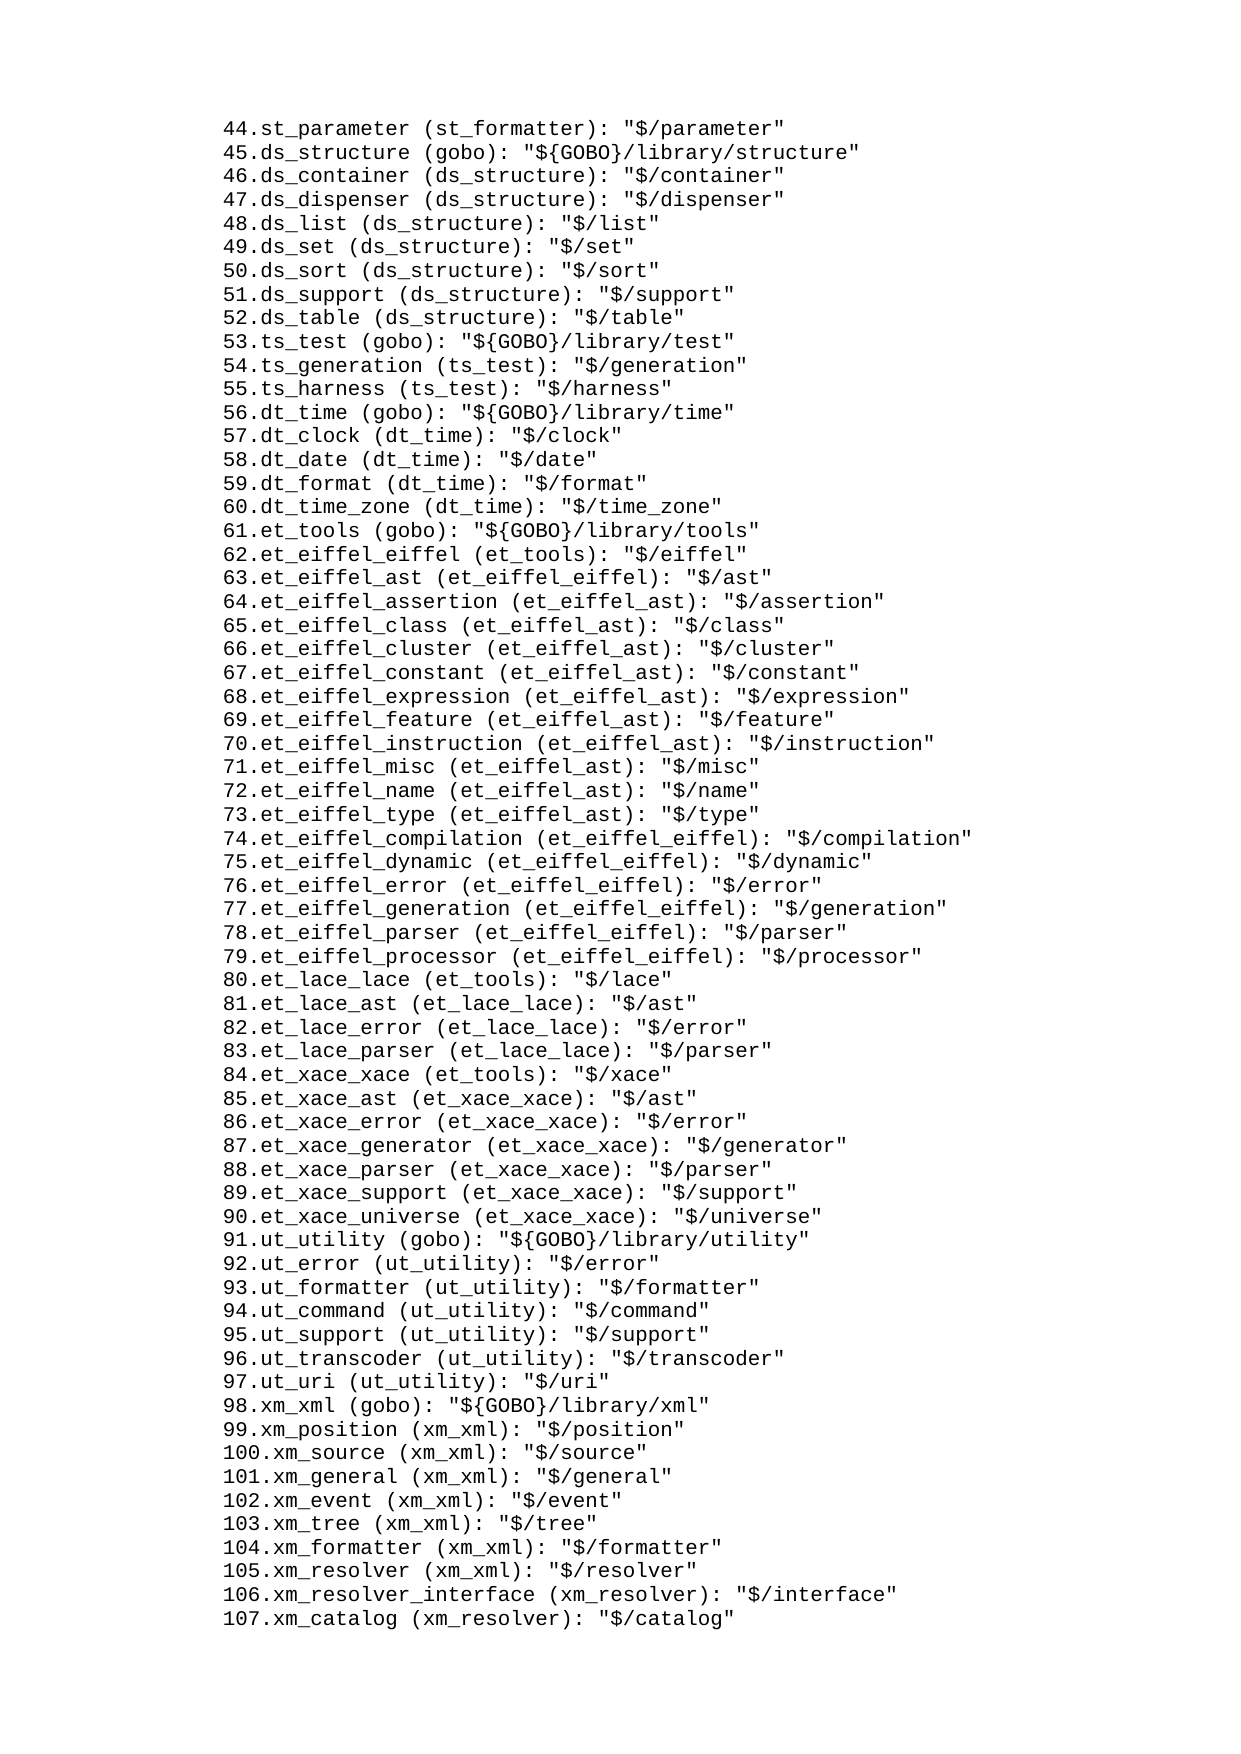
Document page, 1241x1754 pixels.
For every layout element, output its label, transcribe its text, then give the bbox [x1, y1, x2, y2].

list et_eiffel_parser (et_eiffel_eiffel): "$/parser" [223, 922, 1092, 946]
list et_xace_universe (et_xace_xace): "$/universe" [223, 1206, 1092, 1229]
list et_xace_generator (et_xace_xace): "$/generator" [223, 1135, 1092, 1158]
list et_eiffel_processor (et_eiffel_eiffel): "$/processor" [223, 946, 1092, 969]
list dt_time_zone (dt_time): "$/time_zone" [223, 496, 1092, 520]
list et_lace_error (et_lace_lace): "$/error" [223, 1017, 1092, 1040]
list ts_generation (ts_test): "$/generation" [223, 354, 1092, 378]
list et_eiffel_name (et_eiffel_ast): "$/name" [223, 780, 1092, 804]
list ds_table (ds_structure): "$/table" [223, 307, 1092, 331]
list et_eiffel_cluster (et_eiffel_ast): "$/cluster" [223, 638, 1092, 662]
list xm_catalog (xm_resolver): "$/catalog" [223, 1608, 1092, 1631]
list ds_support (ds_structure): "$/support" [223, 284, 1092, 307]
list et_xace_xace (et_tools): "$/xace" [223, 1064, 1092, 1088]
list et_eiffel_eiffel (et_tools): "$/eiffel" [223, 544, 1092, 567]
list ut_uri (ut_utility): "$/uri" [223, 1371, 1092, 1395]
list xm_tree (xm_xml): "$/tree" [223, 1513, 1092, 1537]
list et_lace_ast (et_lace_lace): "$/ast" [223, 993, 1092, 1017]
list et_eiffel_generation (et_eiffel_eiffel): "$/generation" [223, 898, 1092, 922]
list et_xace_support (et_xace_xace): "$/support" [223, 1182, 1092, 1206]
list et_eiffel_ast (et_eiffel_eiffel): "$/ast" [223, 567, 1092, 591]
list ts_test (gobo): "${GOBO}/library/test" [223, 331, 1092, 354]
list ut_transcoder (ut_utility): "$/transcoder" [223, 1348, 1092, 1371]
list ds_set (ds_structure): "$/set" [223, 236, 1092, 260]
list et_tools (gobo): "${GOBO}/library/tools" [223, 520, 1092, 544]
list xm_xml (gobo): "${GOBO}/library/xml" [223, 1395, 1092, 1419]
list ut_formatter (ut_utility): "$/formatter" [223, 1277, 1092, 1300]
list dt_clock (dt_time): "$/clock" [223, 426, 1092, 449]
list et_xace_parser (et_xace_xace): "$/parser" [223, 1158, 1092, 1182]
list et_eiffel_type (et_eiffel_ast): "$/type" [223, 804, 1092, 827]
list et_eiffel_feature (et_eiffel_ast): "$/feature" [223, 709, 1092, 733]
list xm_resolver_interface (xm_resolver): "$/interface" [223, 1584, 1092, 1608]
list ds_structure (gobo): "${GOBO}/library/structure" [223, 142, 1092, 165]
list ut_command (ut_utility): "$/command" [223, 1300, 1092, 1324]
list ts_harness (ts_test): "$/harness" [223, 378, 1092, 402]
list xm_position (xm_xml): "$/position" [223, 1419, 1092, 1442]
list et_eiffel_instruction (et_eiffel_ast): "$/instruction" [223, 733, 1092, 757]
list et_eiffel_dynamic (et_eiffel_eiffel): "$/dynamic" [223, 851, 1092, 875]
list et_xace_ast (et_xace_xace): "$/ast" [223, 1088, 1092, 1111]
list ds_list (ds_structure): "$/list" [223, 213, 1092, 236]
list st_parameter (st_formatter): "$/parameter" [223, 118, 1092, 142]
list ut_support (ut_utility): "$/support" [223, 1324, 1092, 1348]
list et_lace_parser (et_lace_lace): "$/parser" [223, 1040, 1092, 1064]
list dt_date (dt_time): "$/date" [223, 449, 1092, 473]
list xm_formatter (xm_xml): "$/formatter" [223, 1537, 1092, 1561]
list ut_error (ut_utility): "$/error" [223, 1253, 1092, 1277]
list et_eiffel_error (et_eiffel_eiffel): "$/error" [223, 875, 1092, 898]
list xm_general (xm_xml): "$/general" [223, 1466, 1092, 1489]
list et_eiffel_constant (et_eiffel_ast): "$/constant" [223, 662, 1092, 686]
list et_eiffel_assertion (et_eiffel_ast): "$/assertion" [223, 591, 1092, 615]
list xm_resolver (xm_xml): "$/resolver" [223, 1561, 1092, 1584]
list ut_utility (gobo): "${GOBO}/library/utility" [223, 1229, 1092, 1253]
list et_xace_error (et_xace_xace): "$/error" [223, 1111, 1092, 1135]
list xm_event (xm_xml): "$/event" [223, 1489, 1092, 1513]
list et_eiffel_misc (et_eiffel_ast): "$/misc" [223, 757, 1092, 780]
list et_eiffel_compilation (et_eiffel_eiffel): "$/compilation" [223, 827, 1092, 851]
list ds_sort (ds_structure): "$/sort" [223, 260, 1092, 284]
list dt_format (dt_time): "$/format" [223, 473, 1092, 496]
list ds_container (ds_structure): "$/container" [223, 165, 1092, 189]
list xm_source (xm_xml): "$/source" [223, 1442, 1092, 1466]
list et_lace_lace (et_tools): "$/lace" [223, 969, 1092, 993]
list et_eiffel_expression (et_eiffel_ast): "$/expression" [223, 686, 1092, 709]
list et_eiffel_class (et_eiffel_ast): "$/class" [223, 615, 1092, 638]
list dt_time (gobo): "${GOBO}/library/time" [223, 402, 1092, 426]
list ds_dispenser (ds_structure): "$/dispenser" [223, 189, 1092, 213]
